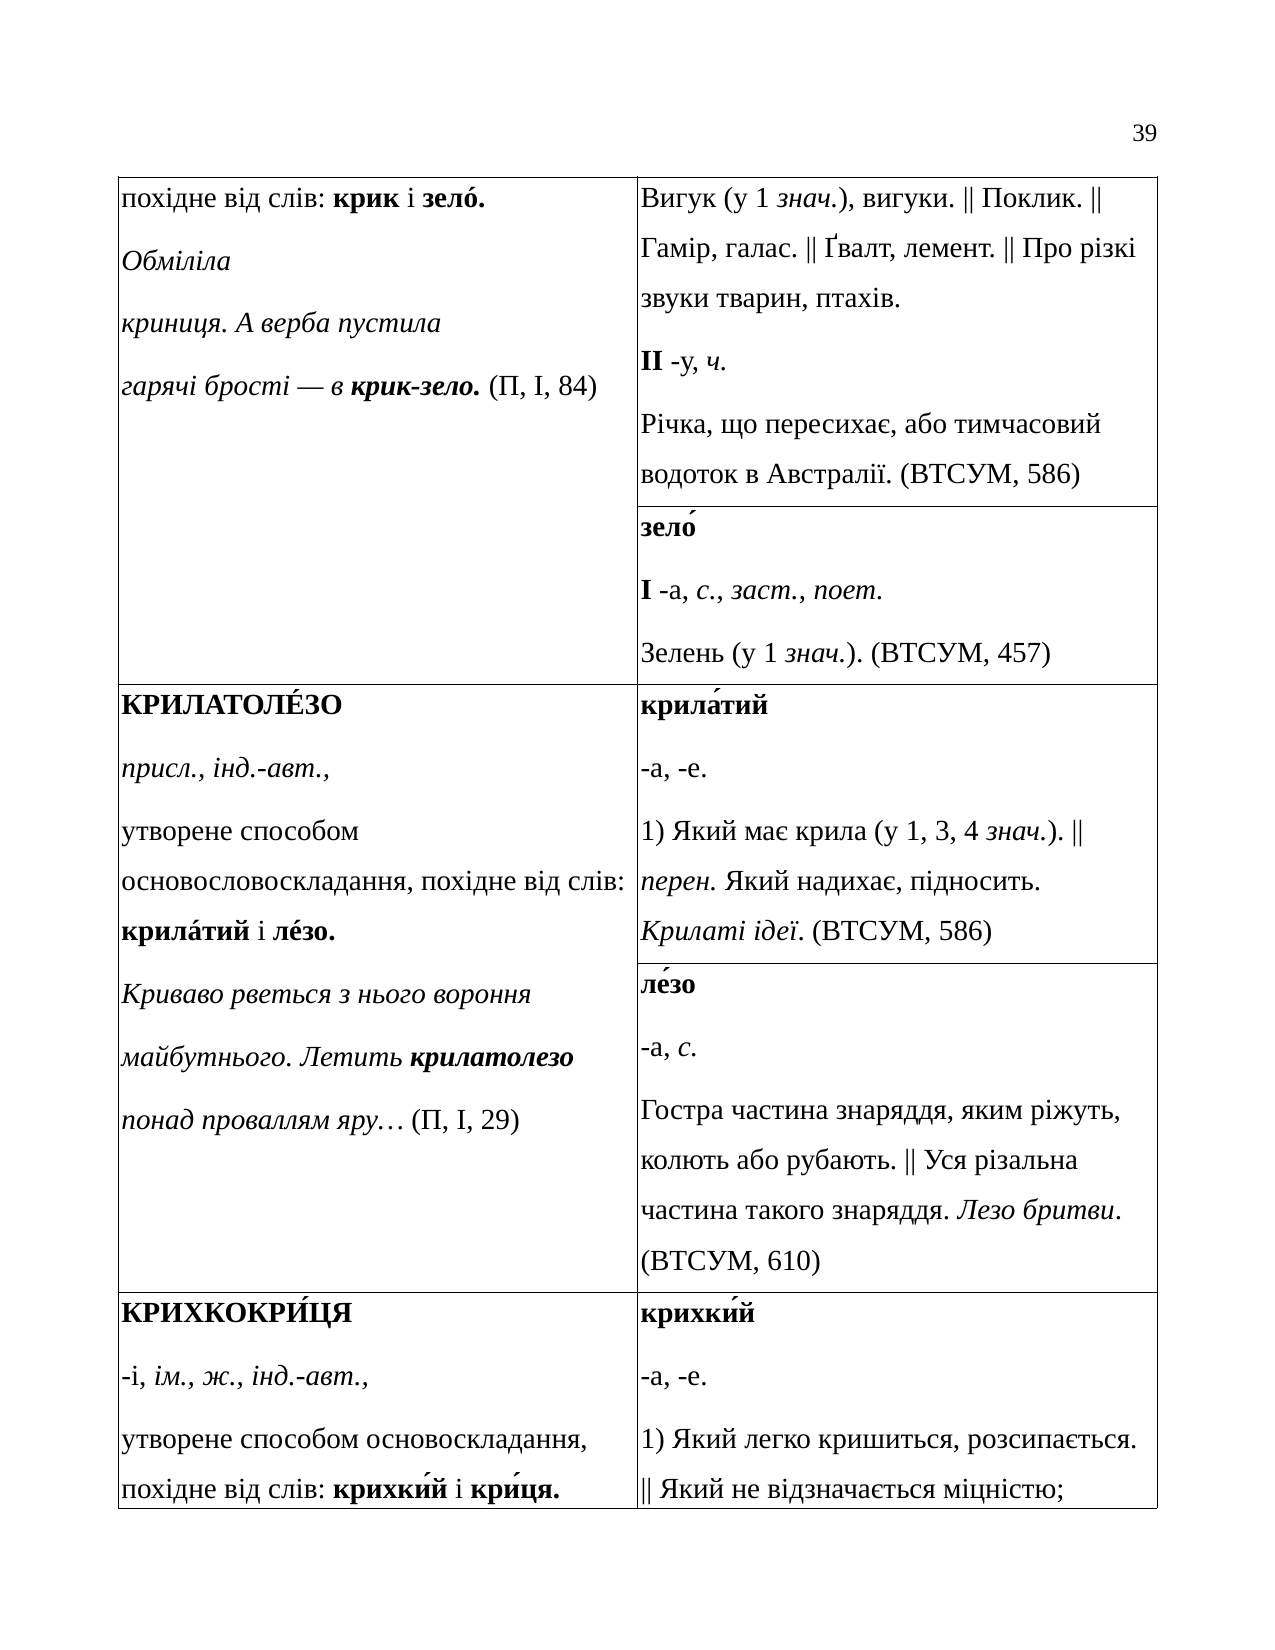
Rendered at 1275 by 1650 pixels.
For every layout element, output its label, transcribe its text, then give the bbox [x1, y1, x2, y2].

table_cell крихки́й -а, -е. 1) Який легко кришиться, розсипається. || Який не відзначається міцністю; [638, 1293, 1157, 1508]
table_cell похідне від слів: крик і зелó. Обміліла криниця. А верба пустила гарячі брості — в крик-зело. (П, І, 84) [119, 178, 637, 684]
table_cell ле́зо -а, с. Гостра частина знаряддя, яким ріжуть, колють або рубають. || Уся різальна частина такого знаряддя. Лезо бритви. (ВТСУМ, 610) [638, 964, 1157, 1292]
table_cell КРИХКОКРИ́ЦЯ -і, ім., ж., інд.-авт., утворене способом основоскладання, похідне від слів: крихки́й і кри́ця. [119, 1293, 637, 1508]
table_cell КРИЛАТОЛÉЗО присл., інд.-авт., утворене способом основословоскладання, похідне від слів: крилáтий і лéзо. Криваво рветься з нього вороння майбутнього. Летить крилатолезо понад проваллям яру… (П, І, 29) [119, 685, 637, 1292]
table_cell зело́ I -а, с., заст., поет. Зелень (у 1 знач.). (ВТСУМ, 457) [638, 507, 1157, 684]
table_cell Вигук (у 1 знач.), вигуки. || Поклик. || Гамір, галас. || Ґвалт, лемент. || Про різкі звуки тварин, птахів. II -у, ч. Річка, що пересихає, або тимчасовий водоток в Австралії. (ВТСУМ, 586) [638, 178, 1157, 506]
table_cell крила́тий -а, -е. 1) Який має крила (у 1, 3, 4 знач.). || перен. Який надихає, підносить. Крилаті ідеї. (ВТСУМ, 586) [638, 685, 1157, 963]
